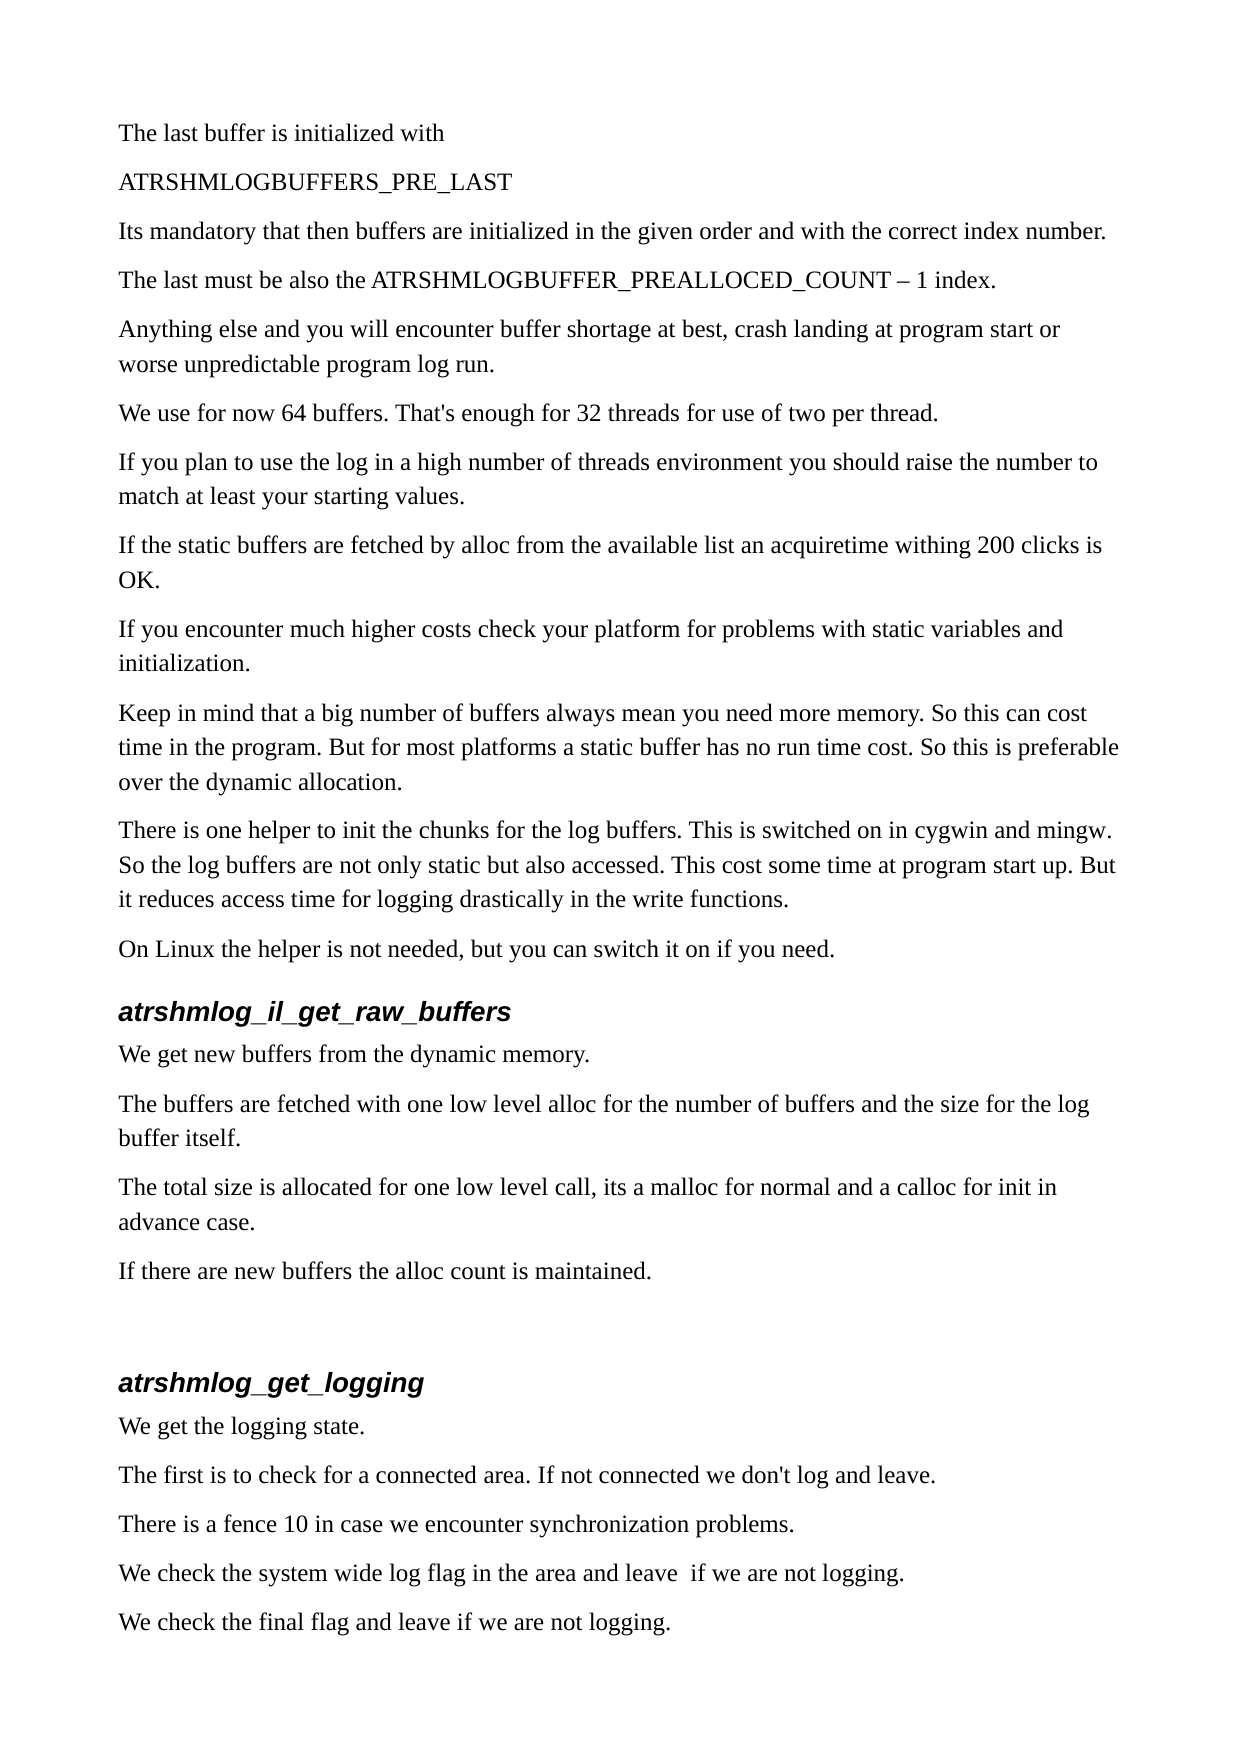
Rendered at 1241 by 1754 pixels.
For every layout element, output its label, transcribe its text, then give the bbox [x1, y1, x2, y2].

subtitle atrshmlog_il_get_raw_buffers [118, 995, 1122, 1027]
text If the static buffers are fetched by alloc from the available list an acquiretime withing 200 clicks is OK. [118, 531, 1122, 594]
text We check the final flag and leave if we are not logging. [118, 1607, 1122, 1636]
text We get new buffers from the dynamic memory. [118, 1039, 1122, 1068]
text If you plan to use the log in a high number of threads environment you should raise the number to match at least your starting values. [118, 447, 1122, 510]
text Its mandatory that then buffers are initialized in the given order and with the correct index number. [118, 216, 1122, 245]
text There is one helper to init the chunks for the log buffers. This is switched on in cygwin and mingw. So the log buffers are not only static but also accessed. This cost some time at program start up. But it reduces access time for logging drastically in the write functions. [118, 816, 1122, 913]
text We get the logging state. [118, 1411, 1122, 1439]
text There is a fence 10 in case we encounter synchronization problems. [118, 1509, 1122, 1538]
text The last must be also the ATRSHMLOGBUFFER_PREALLOCED_COUNT – 1 index. [118, 265, 1122, 294]
text The first is to check for a connected area. If not connected we don't log and leave. [118, 1460, 1122, 1488]
text If there are new buffers the alloc count is maintained. [118, 1256, 1122, 1284]
subtitle atrshmlog_get_logging [118, 1366, 1122, 1398]
text If you encounter much higher costs check your platform for problems with static variables and initialization. [118, 614, 1122, 677]
text We check the system wide log flag in the area and leave if we are not logging. [118, 1558, 1122, 1587]
text ATRSHMLOGBUFFERS_PRE_LAST [118, 167, 1122, 196]
text The buffers are fetched with one low level alloc for the number of buffers and the size for the log buffer itself. [118, 1089, 1122, 1152]
text The total size is allocated for one low level call, its a malloc for normal and a calloc for init in advance case. [118, 1172, 1122, 1235]
text The last buffer is initialized with [118, 118, 1122, 147]
text Keep in mind that a big number of buffers always mean you need more memory. So this can cost time in the program. But for most platforms a static buffer has no run time cost. So this is preferable over the dynamic allocation. [118, 698, 1122, 795]
text On Linux the helper is not needed, but you can switch it on if you need. [118, 934, 1122, 962]
text We use for now 64 buffers. That's enough for 32 threads for use of two per thread. [118, 398, 1122, 427]
text Anything else and you will encounter buffer shortage at best, crash landing at program start or worse unpredictable program log run. [118, 314, 1122, 378]
